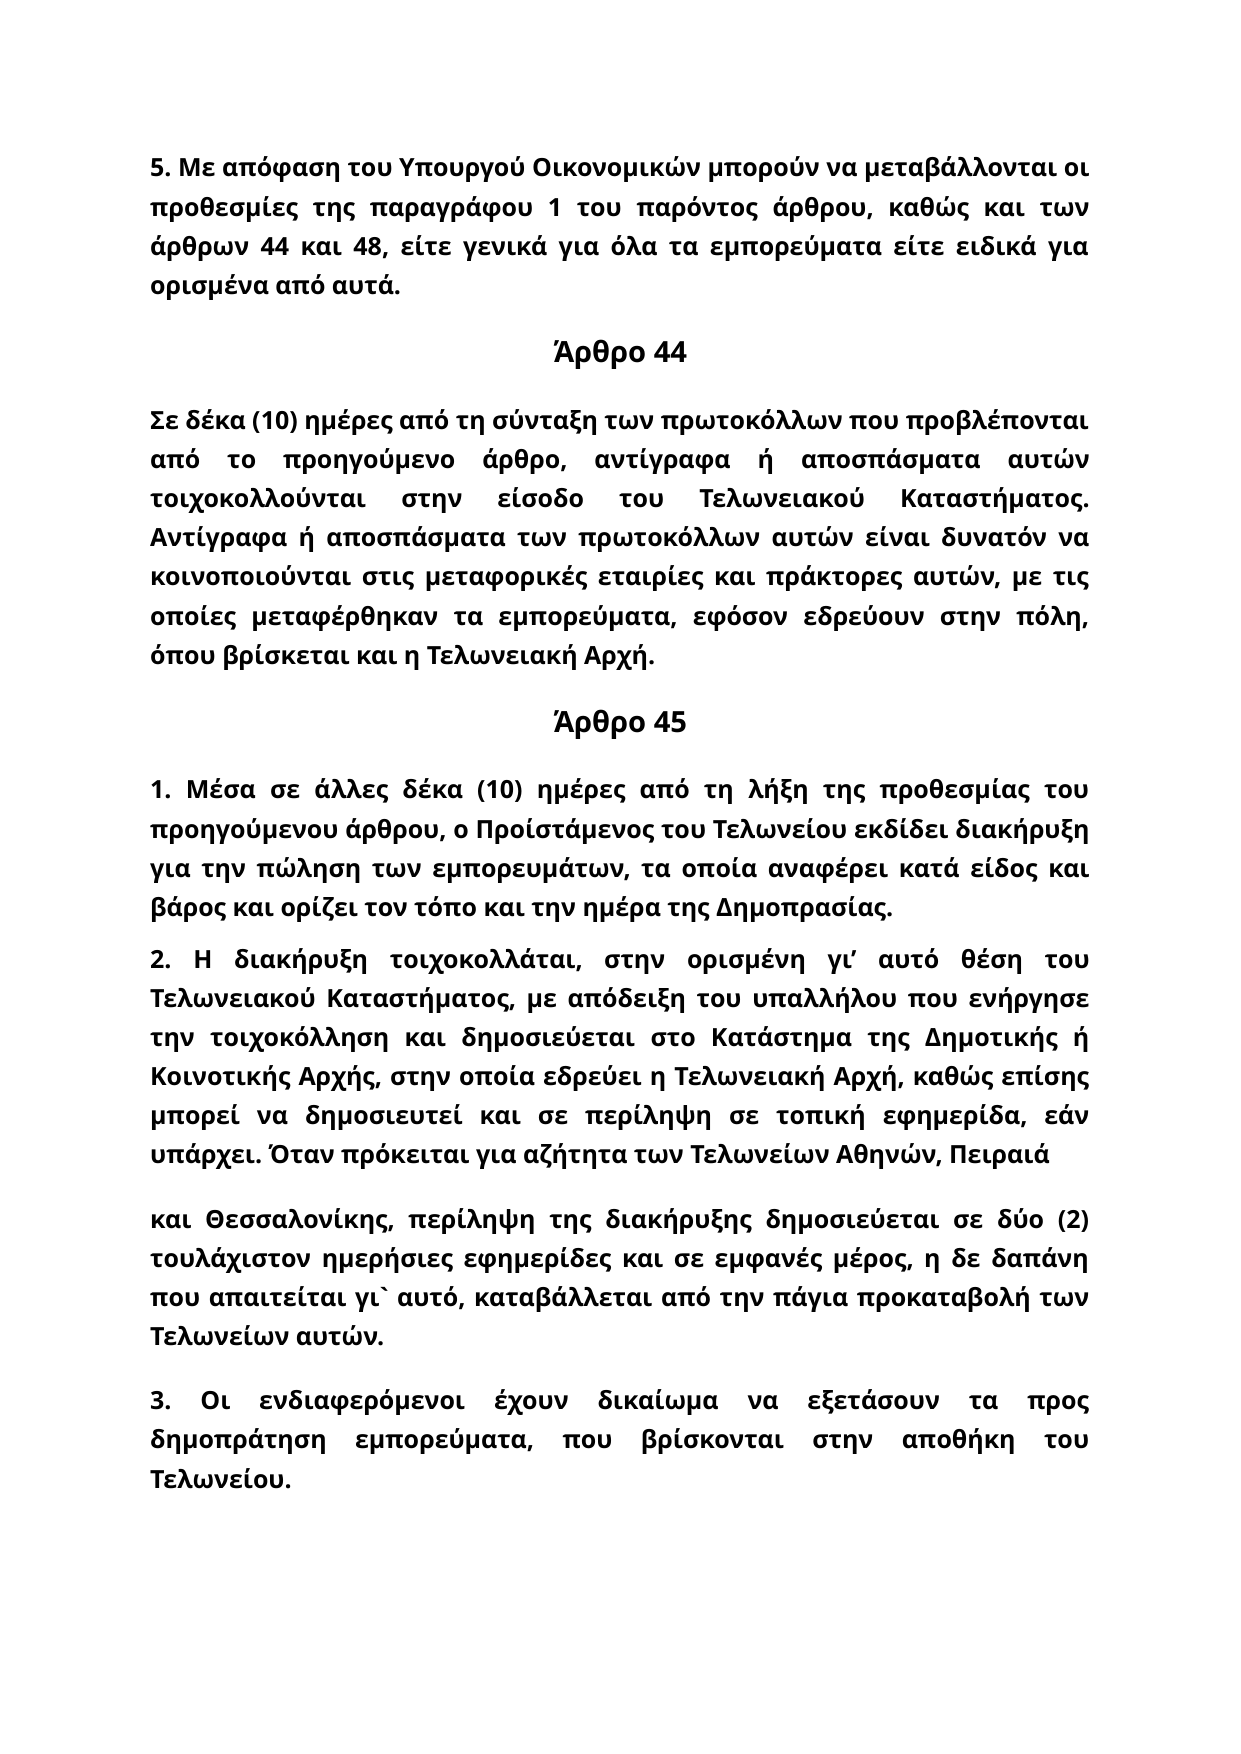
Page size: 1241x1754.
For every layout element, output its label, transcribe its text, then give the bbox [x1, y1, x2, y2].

text 1. Μέσα σε άλλες δέκα (10) ημέρες από τη λήξη της προθεσμίας του προηγούμενου άρθρου, ο Προίστάμενος του Τελωνείου εκδίδει διακήρυξη για την πώληση των εμπορευμάτων, τα οποία αναφέρει κατά είδος και βάρος και ορίζει τον τόπο και την ημέρα της Δημοπρασίας. [150, 772, 1090, 924]
subtitle Άρθρο 45 [150, 701, 1090, 741]
text 2. Η διακήρυξη τοιχοκολλάται, στην ορισμένη γι’ αυτό θέση του Τελωνειακού Καταστήματος, με απόδειξη του υπαλλήλου που ενήργησε την τοιχοκόλληση και δημοσιεύεται στο Κατάστημα της Δημοτικής ή Κοινοτικής Αρχής, στην οποία εδρεύει η Τελωνειακή Αρχή, καθώς επίσης μπορεί να δημοσιευτεί και σε περίληψη σε τοπική εφημερίδα, εάν υπάρχει. Όταν πρόκειται για αζήτητα των Τελωνείων Αθηνών, Πειραιά [150, 941, 1090, 1171]
text Σε δέκα (10) ημέρες από τη σύνταξη των πρωτοκόλλων που προβλέπονται από το προηγούμενο άρθρο, αντίγραφα ή αποσπάσματα αυτών τοιχοκολλούνται στην είσοδο του Τελωνειακού Καταστήματος. Αντίγραφα ή αποσπάσματα των πρωτοκόλλων αυτών είναι δυνατόν να κοινοποιούνται στις μεταφορικές εταιρίες και πράκτορες αυτών, με τις οποίες μεταφέρθηκαν τα εμπορεύματα, εφόσον εδρεύουν στην πόλη, όπου βρίσκεται και η Τελωνειακή Αρχή. [150, 402, 1090, 671]
text 5. Με απόφαση του Υπουργού Οικονομικών μπορούν να μεταβάλλονται οι προθεσμίες της παραγράφου 1 του παρόντος άρθρου, καθώς και των άρθρων 44 και 48, είτε γενικά για όλα τα εμπορεύματα είτε ειδικά για ορισμένα από αυτά. [150, 150, 1090, 302]
subtitle Άρθρο 44 [150, 332, 1090, 371]
text και Θεσσαλονίκης, περίληψη της διακήρυξης δημοσιεύεται σε δύο (2) τουλάχιστον ημερήσιες εφημερίδες και σε εμφανές μέρος, η δε δαπάνη που απαιτείται γι` αυτό, καταβάλλεται από την πάγια προκαταβολή των Τελωνείων αυτών. [150, 1201, 1090, 1353]
text 3. Οι ενδιαφερόμενοι έχουν δικαίωμα να εξετάσουν τα προς δημοπράτηση εμπορεύματα, που βρίσκονται στην αποθήκη του Τελωνείου. [150, 1383, 1090, 1495]
